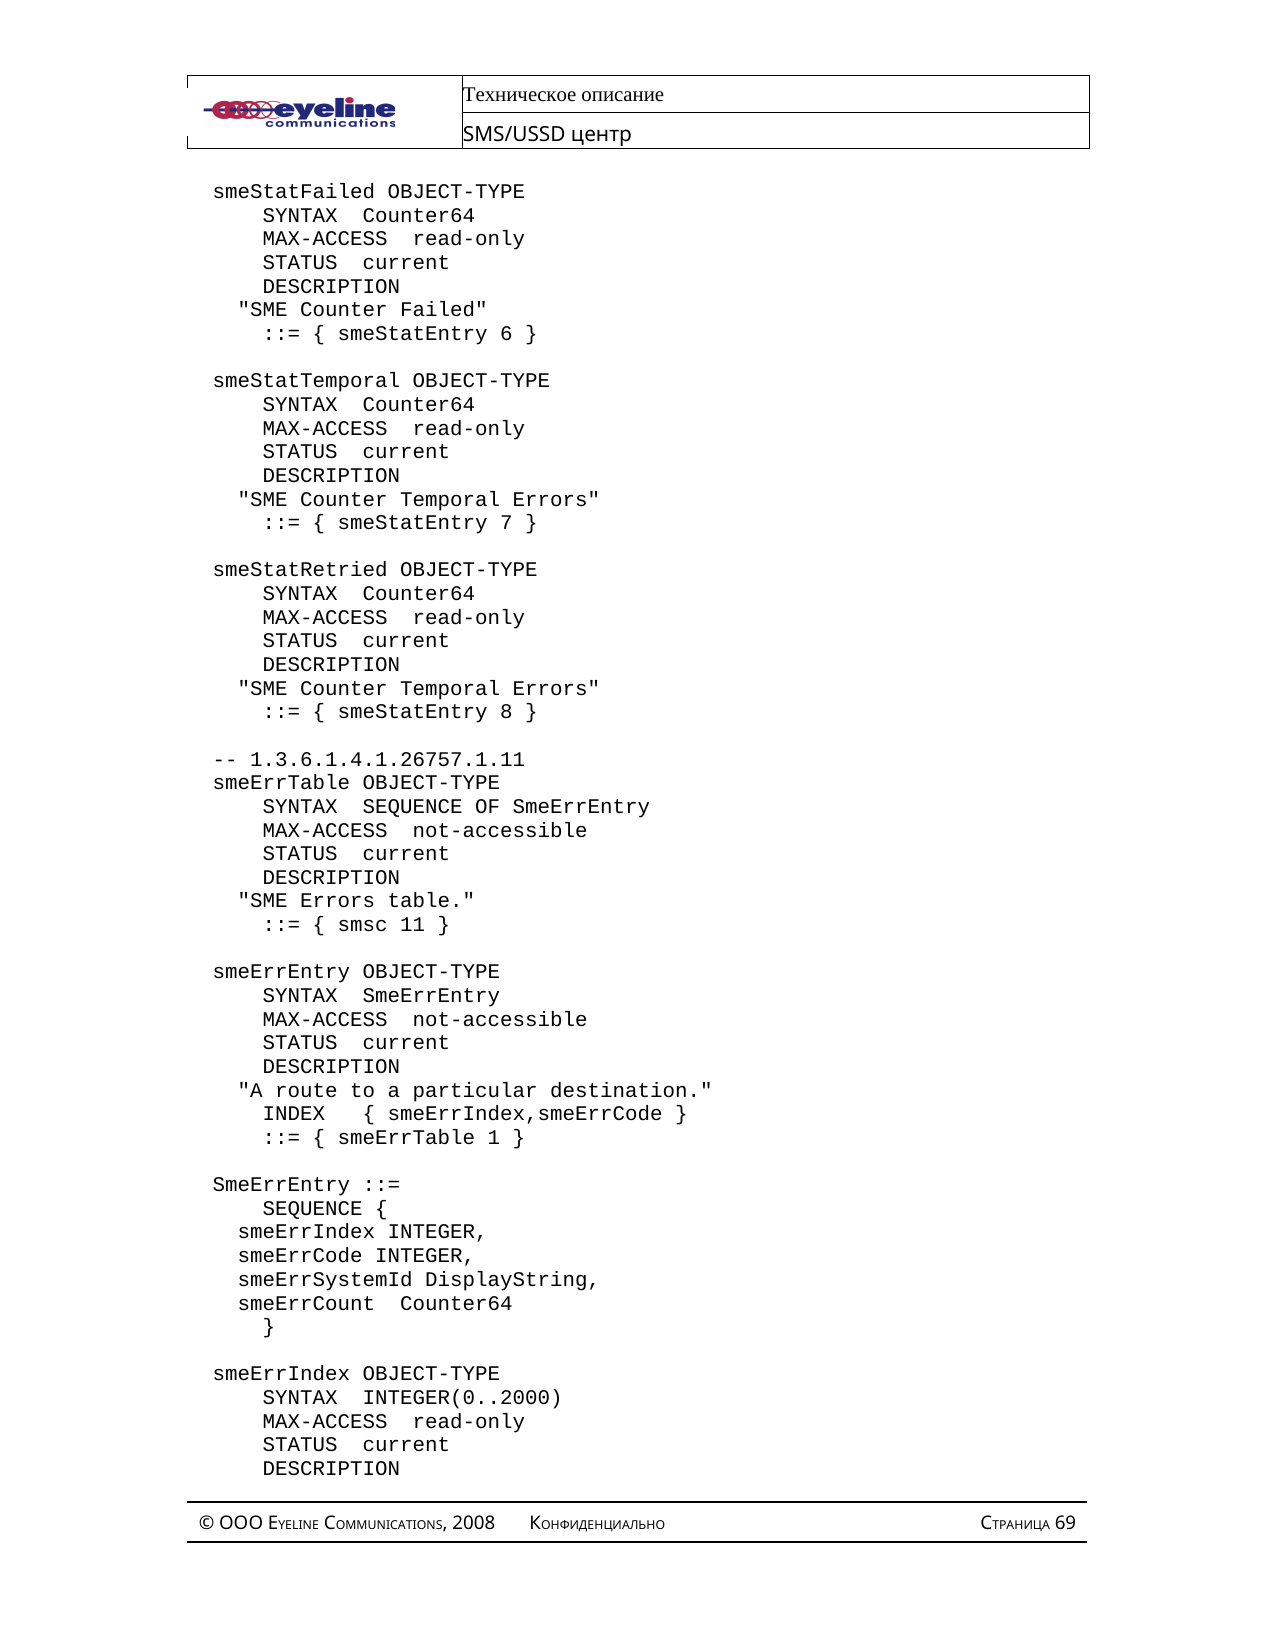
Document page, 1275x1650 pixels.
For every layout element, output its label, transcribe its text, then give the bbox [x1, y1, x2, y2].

text "SME Errors table." [187, 891, 1088, 914]
text ::= { smeErrTable 1 } [187, 1127, 1088, 1151]
text "SME Counter Temporal Errors" [187, 488, 1088, 512]
text } [187, 1316, 1088, 1340]
text DESCRIPTION [187, 654, 1088, 678]
text STATUS current [187, 630, 1088, 654]
text "A route to a particular destination." [187, 1080, 1088, 1103]
text ::= { smsc 11 } [187, 914, 1088, 938]
text ::= { smeStatEntry 8 } [187, 701, 1088, 725]
text ::= { smeStatEntry 6 } [187, 323, 1088, 347]
text smeErrCode INTEGER, [187, 1245, 1088, 1269]
text STATUS current [187, 441, 1088, 465]
text smeErrCount Counter64 [187, 1292, 1088, 1316]
text smeErrTable OBJECT-TYPE [187, 772, 1088, 796]
text MAX-ACCESS not-accessible [187, 1009, 1088, 1032]
text STATUS current [187, 1032, 1088, 1056]
text SYNTAX INTEGER(0..2000) [187, 1387, 1088, 1411]
text MAX-ACCESS read-only [187, 418, 1088, 441]
text DESCRIPTION [187, 465, 1088, 488]
text SEQUENCE { [187, 1198, 1088, 1222]
text DESCRIPTION [187, 1056, 1088, 1080]
text smeStatRetried OBJECT-TYPE [187, 559, 1088, 583]
text smeErrIndex INTEGER, [187, 1222, 1088, 1245]
text MAX-ACCESS not-accessible [187, 819, 1088, 843]
text SYNTAX SmeErrEntry [187, 985, 1088, 1009]
text MAX-ACCESS read-only [187, 607, 1088, 630]
text STATUS current [187, 843, 1088, 867]
text smeStatTemporal OBJECT-TYPE [187, 370, 1088, 394]
text DESCRIPTION [187, 1458, 1088, 1482]
text SYNTAX SEQUENCE OF SmeErrEntry [187, 796, 1088, 819]
text smeErrEntry OBJECT-TYPE [187, 961, 1088, 985]
text DESCRIPTION [187, 276, 1088, 299]
picture [203, 97, 396, 127]
text DESCRIPTION [187, 867, 1088, 891]
text MAX-ACCESS read-only [187, 228, 1088, 252]
text STATUS current [187, 252, 1088, 276]
text SmeErrEntry ::= [187, 1174, 1088, 1198]
text ::= { smeStatEntry 7 } [187, 512, 1088, 536]
text INDEX { smeErrIndex,smeErrCode } [187, 1103, 1088, 1127]
text -- 1.3.6.1.4.1.26757.1.11 [187, 749, 1088, 772]
text smeStatFailed OBJECT-TYPE [187, 181, 1088, 205]
text SYNTAX Counter64 [187, 394, 1088, 418]
text smeErrSystemId DisplayString, [187, 1269, 1088, 1292]
text MAX-ACCESS read-only [187, 1411, 1088, 1434]
text "SME Counter Temporal Errors" [187, 678, 1088, 701]
text smeErrIndex OBJECT-TYPE [187, 1363, 1088, 1387]
text "SME Counter Failed" [187, 299, 1088, 323]
text SYNTAX Counter64 [187, 205, 1088, 228]
text STATUS current [187, 1434, 1088, 1458]
text SYNTAX Counter64 [187, 583, 1088, 607]
